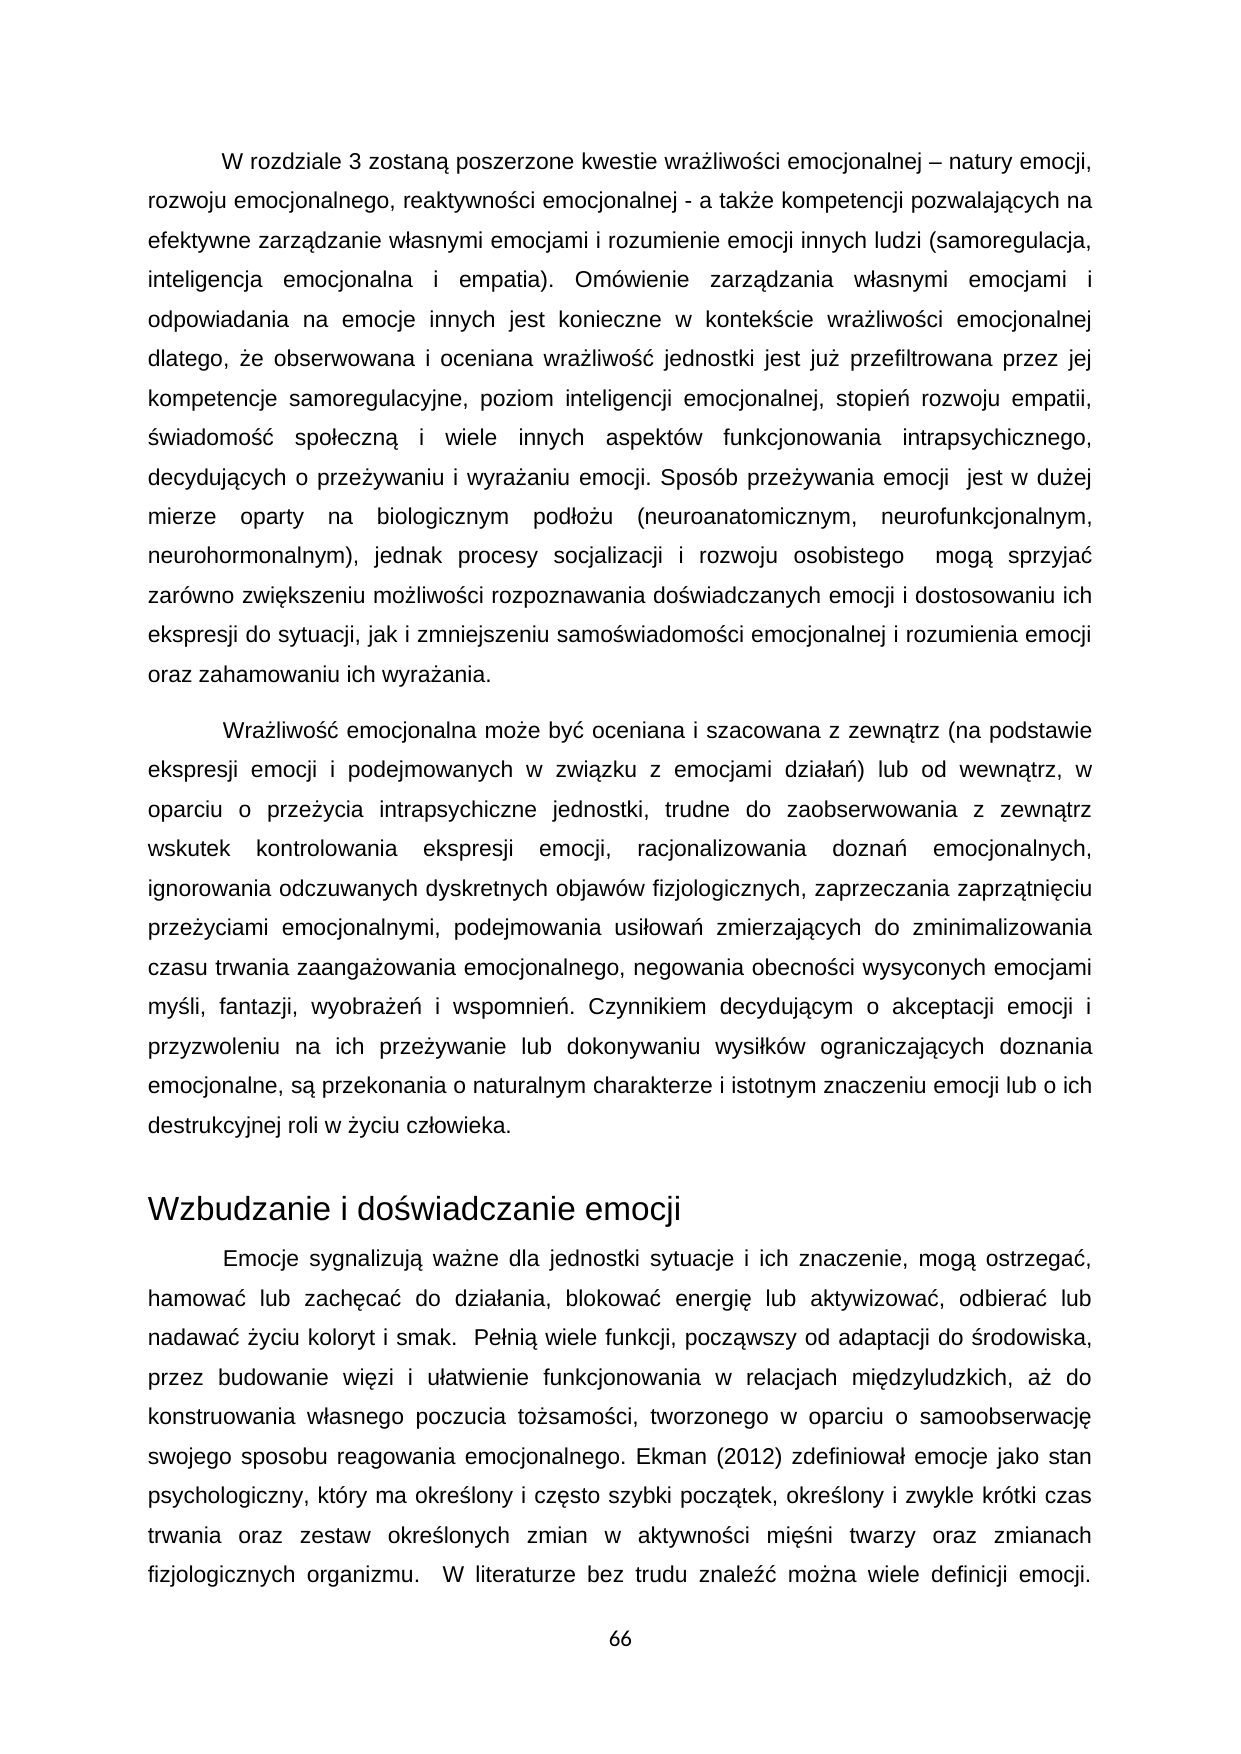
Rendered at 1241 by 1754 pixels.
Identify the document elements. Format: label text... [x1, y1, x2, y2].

text W rozdziale 3 zostaną poszerzone kwestie wrażliwości emocjonalnej – natury emocji, rozwoju emocjonalnego, reaktywności emocjonalnej - a także kompetencji pozwalających na efektywne zarządzanie własnymi emocjami i rozumienie emocji innych ludzi (samoregulacja, inteligencja emocjonalna i empatia). Omówienie zarządzania własnymi emocjami i odpowiadania na emocje innych jest konieczne w kontekście wrażliwości emocjonalnej dlatego, że obserwowana i oceniana wrażliwość jednostki jest już przefiltrowana przez jej kompetencje samoregulacyjne, poziom inteligencji emocjonalnej, stopień rozwoju empatii, świadomość społeczną i wiele innych aspektów funkcjonowania intrapsychicznego, decydujących o przeżywaniu i wyrażaniu emocji. Sposób przeżywania emocji jest w dużej mierze oparty na biologicznym podłożu (neuroanatomicznym, neurofunkcjonalnym, neurohormonalnym), jednak procesy socjalizacji i rozwoju osobistego mogą sprzyjać zarówno zwiększeniu możliwości rozpoznawania doświadczanych emocji i dostosowaniu ich ekspresji do sytuacji, jak i zmniejszeniu samoświadomości emocjonalnej i rozumienia emocji oraz zahamowaniu ich wyrażania. [148, 148, 1093, 687]
text Emocje sygnalizują ważne dla jednostki sytuacje i ich znaczenie, mogą ostrzegać, hamować lub zachęcać do działania, blokować energię lub aktywizować, odbierać lub nadawać życiu koloryt i smak. Pełnią wiele funkcji, począwszy od adaptacji do środowiska, przez budowanie więzi i ułatwienie funkcjonowania w relacjach międzyludzkich, aż do konstruowania własnego poczucia tożsamości, tworzonego w oparciu o samoobserwację swojego sposobu reagowania emocjonalnego. Ekman (2012) zdefiniował emocje jako stan psychologiczny, który ma określony i często szybki początek, określony i zwykle krótki czas trwania oraz zestaw określonych zmian w aktywności mięśni twarzy oraz zmianach fizjologicznych organizmu. W literaturze bez trudu znaleźć można wiele definicji emocji. [148, 1245, 1093, 1588]
subtitle Wzbudzanie i doświadczanie emocji [148, 1189, 1093, 1227]
text Wrażliwość emocjonalna może być oceniana i szacowana z zewnątrz (na podstawie ekspresji emocji i podejmowanych w związku z emocjami działań) lub od wewnątrz, w oparciu o przeżycia intrapsychiczne jednostki, trudne do zaobserwowania z zewnątrz wskutek kontrolowania ekspresji emocji, racjonalizowania doznań emocjonalnych, ignorowania odczuwanych dyskretnych objawów fizjologicznych, zaprzeczania zaprzątnięciu przeżyciami emocjonalnymi, podejmowania usiłowań zmierzających do zminimalizowania czasu trwania zaangażowania emocjonalnego, negowania obecności wysyconych emocjami myśli, fantazji, wyobrażeń i wspomnień. Czynnikiem decydującym o akceptacji emocji i przyzwoleniu na ich przeżywanie lub dokonywaniu wysiłków ograniczających doznania emocjonalne, są przekonania o naturalnym charakterze i istotnym znaczeniu emocji lub o ich destrukcyjnej roli w życiu człowieka. [148, 717, 1093, 1138]
